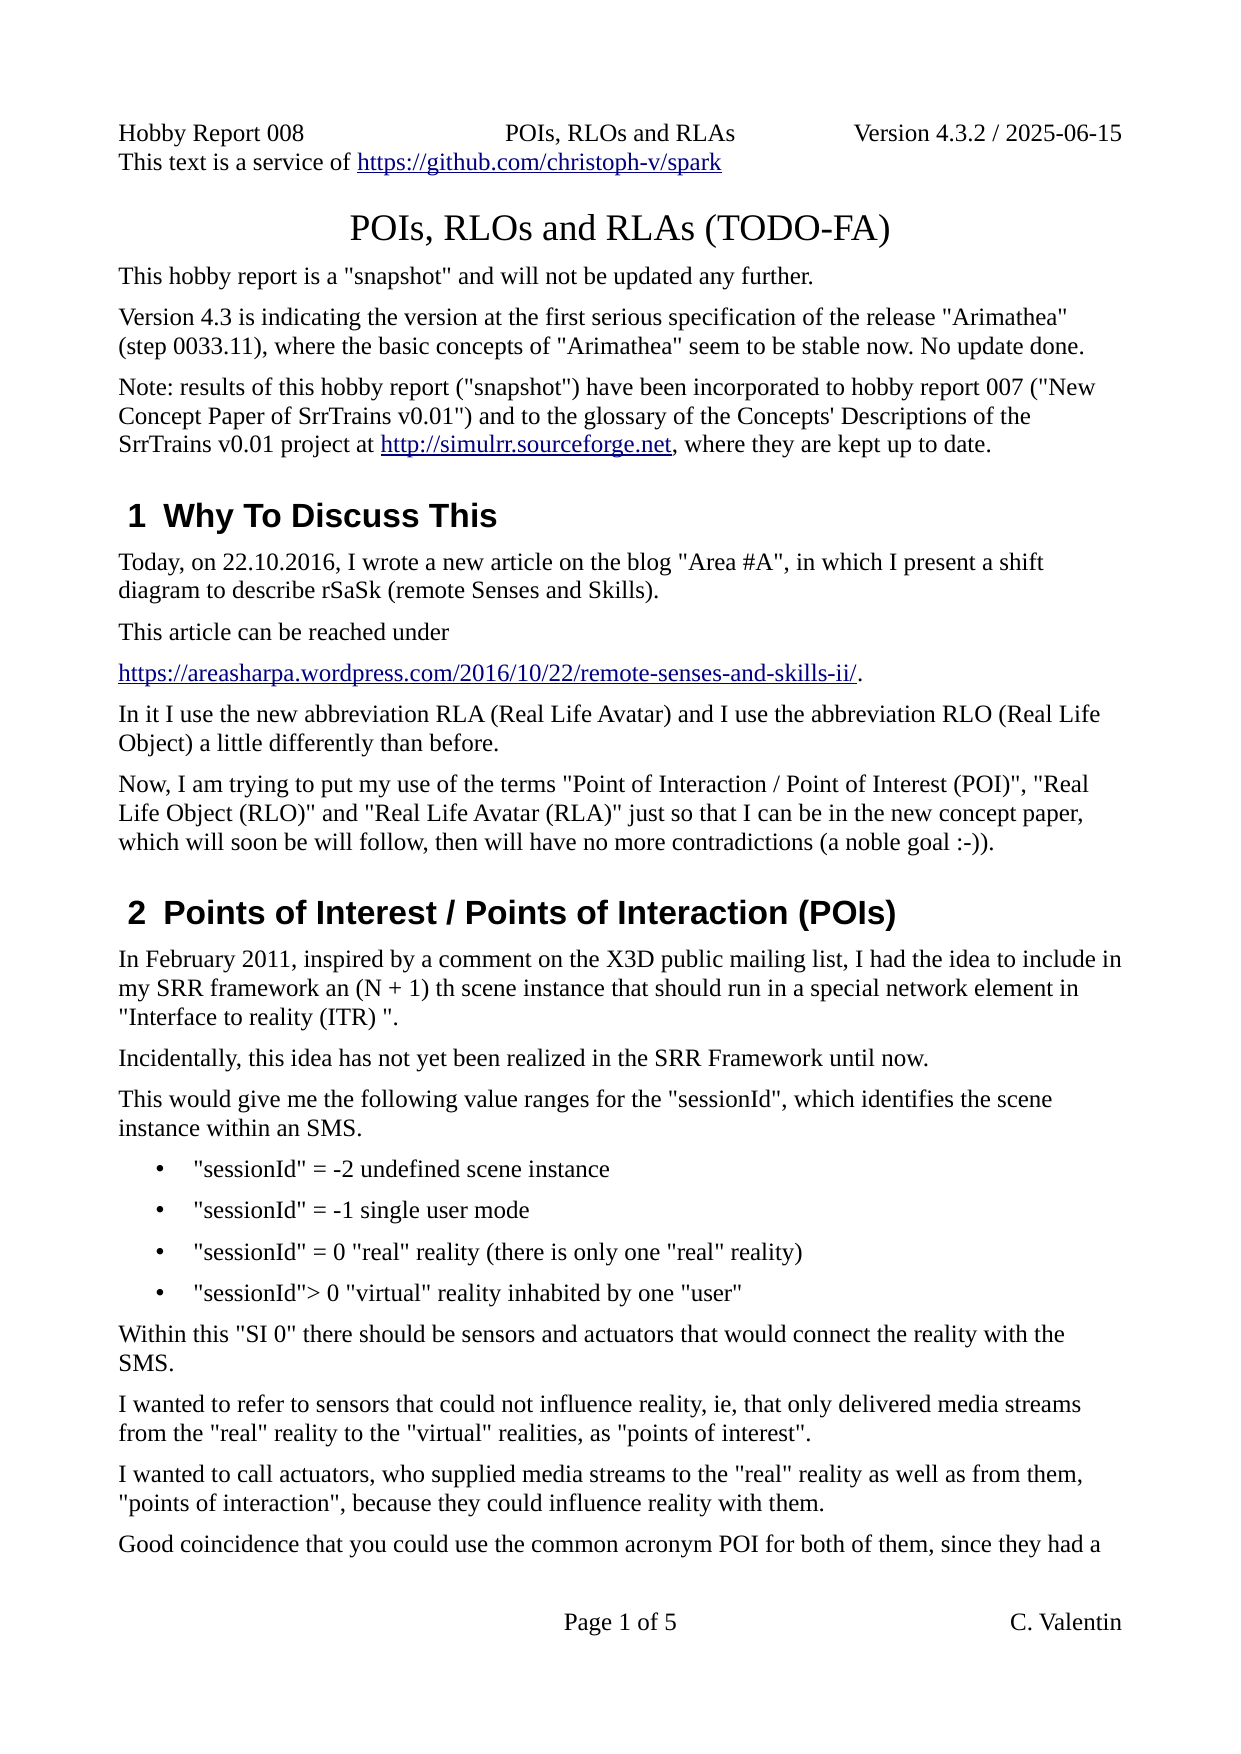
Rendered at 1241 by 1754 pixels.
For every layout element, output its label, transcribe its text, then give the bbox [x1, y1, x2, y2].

text Incidentally, this idea has not yet been realized in the SRR Framework until now. [118, 1043, 1122, 1072]
text I wanted to call actuators, who supplied media streams to the "real" reality as well as from them, "points of interaction", because they could influence reality with them. [118, 1459, 1122, 1517]
text https://areasharpa.wordpress.com/2016/10/22/remote-senses-and-skills-ii/. [118, 658, 1122, 687]
text POIs, RLOs and RLAs (TODO-FA) [118, 205, 1122, 248]
list "sessionId" = 0 "real" reality (there is only one "real" reality) [156, 1237, 1122, 1266]
text Today, on 22.10.2016, I wrote a new article on the blog "Area #A", in which I present a shift diagram to describe rSaSk (remote Senses and Skills). [118, 547, 1122, 604]
text This would give me the following value ranges for the "sessionId", which identifies the scene instance within an SMS. [118, 1084, 1122, 1142]
text Version 4.3 is indicating the version at the first serious specification of the release "Arimathea" (step 0033.11), where the basic concepts of "Arimathea" seem to be stable now. No update done. [118, 302, 1122, 359]
list "sessionId" = -2 undefined scene instance [156, 1154, 1122, 1183]
list "sessionId"> 0 "virtual" reality inhabited by one "user" [156, 1278, 1122, 1307]
text Good coincidence that you could use the common acronym POI for both of them, since they had a [118, 1529, 1122, 1558]
text In February 2011, inspired by a comment on the X3D public mailing list, I had the idea to include in my SRR framework an (N + 1) th scene instance that should run in a special network element in "Interface to reality (ITR) ". [118, 944, 1122, 1031]
subtitle Points of Interest / Points of Interaction (POIs) [118, 893, 1122, 932]
list "sessionId" = -1 single user mode [156, 1196, 1122, 1224]
text Within this "SI 0" there should be sensors and actuators that would connect the reality with the SMS. [118, 1319, 1122, 1377]
text Now, I am trying to put my use of the terms "Point of Interaction / Point of Interest (POI)", "Real Life Object (RLO)" and "Real Life Avatar (RLA)" just so that I can be in the new concept paper, which will soon be will follow, then will have no more contradictions (a noble goal :-)). [118, 769, 1122, 856]
subtitle Why To Discuss This [118, 496, 1122, 534]
text Note: results of this hobby report ("snapshot") have been incorporated to hobby report 007 ("New Concept Paper of SrrTrains v0.01") and to the glossary of the Concepts' Descriptions of the SrrTrains v0.01 project at http://simulrr.sourceforge.net, where they are kept up to date. [118, 372, 1122, 458]
text I wanted to refer to sensors that could not influence reality, ie, that only delivered media streams from the "real" reality to the "virtual" realities, as "points of interest". [118, 1389, 1122, 1447]
text In it I use the new abbreviation RLA (Real Life Avatar) and I use the abbreviation RLO (Real Life Object) a little differently than before. [118, 699, 1122, 757]
text This article can be reached under [118, 617, 1122, 646]
text This hobby report is a "snapshot" and will not be updated any further. [118, 261, 1122, 289]
